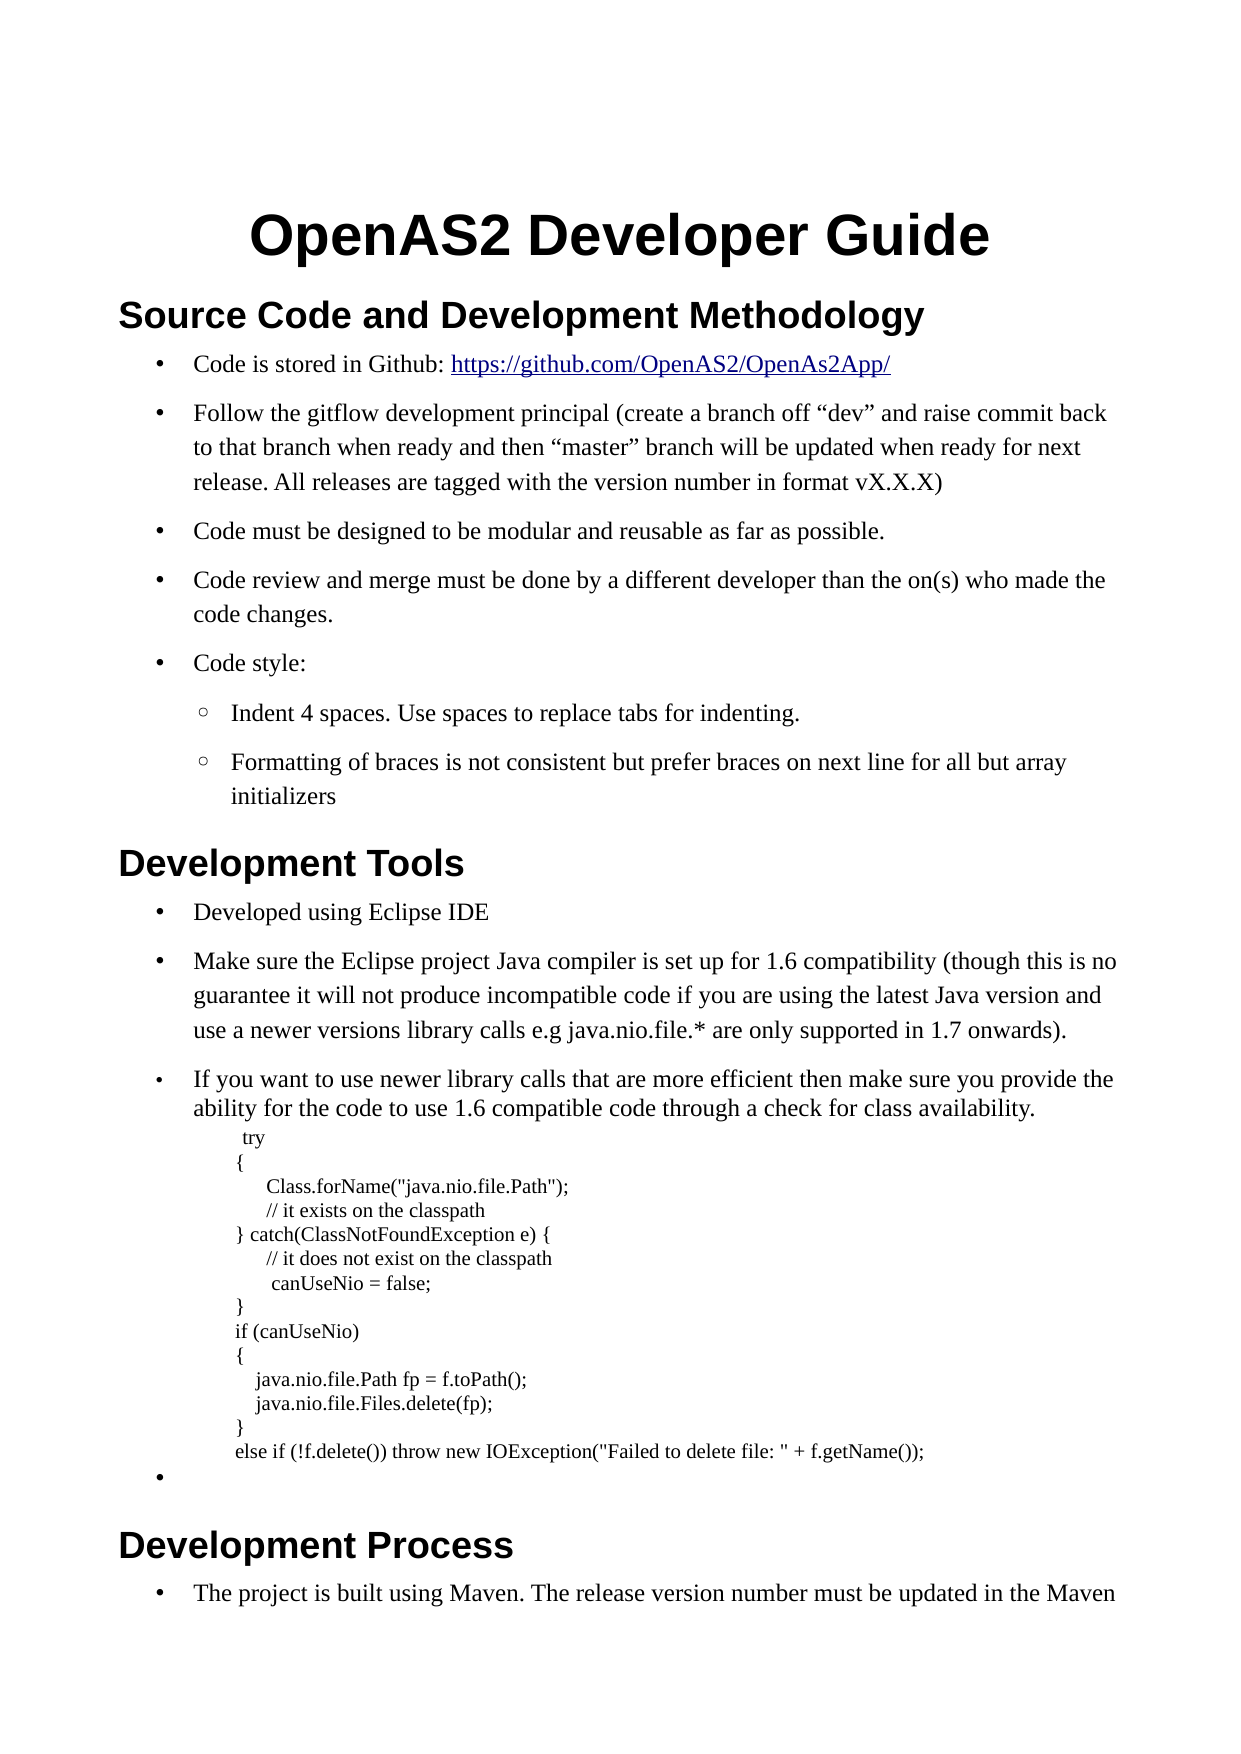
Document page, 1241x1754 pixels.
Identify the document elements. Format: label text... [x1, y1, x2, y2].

title OpenAS2 Developer Guide [118, 201, 1122, 268]
list If you want to use newer library calls that are more efficient then make sure you provide the ability for the code to use 1.6 compatible code through a check for class availability. try [156, 1064, 1122, 1150]
subtitle Development Tools [118, 841, 1122, 884]
list Code must be designed to be modular and reusable as far as possible. [156, 516, 1122, 545]
subtitle Source Code and Development Methodology [118, 293, 1122, 336]
text { [193, 1150, 1122, 1174]
text if (canUseNio) [193, 1318, 1122, 1343]
text // it exists on the classpath [193, 1198, 1122, 1222]
text // it does not exist on the classpath [193, 1246, 1122, 1270]
text { [193, 1343, 1122, 1367]
text } [193, 1415, 1122, 1439]
list Code style: [156, 648, 1122, 677]
text } [193, 1294, 1122, 1318]
list Code review and merge must be done by a different developer than the on(s) who made the code changes. [156, 565, 1122, 628]
text Class.forName("java.nio.file.Path"); [193, 1174, 1122, 1198]
list Follow the gitflow development principal (create a branch off “dev” and raise commit back to that branch when ready and then “master” branch will be updated when ready for next release. All releases are tagged with the version number in format vX.X.X) [156, 398, 1122, 496]
list Make sure the Eclipse project Java compiler is set up for 1.6 compatibility (though this is no guarantee it will not produce incompatible code if you are using the latest Java version and use a newer versions library calls e.g java.nio.file.* are only supported in 1.7 onwards). [156, 946, 1122, 1043]
list Developed using Eclipse IDE [156, 897, 1122, 926]
list Indent 4 spaces. Use spaces to replace tabs for indenting. [193, 698, 1122, 726]
text canUseNio = false; [193, 1270, 1122, 1294]
text java.nio.file.Path fp = f.toPath(); [193, 1367, 1122, 1391]
list The project is built using Maven. The release version number must be updated in the Maven [156, 1578, 1122, 1607]
text else if (!f.delete()) throw new IOException("Failed to delete file: " + f.getName()); [193, 1439, 1122, 1463]
text } catch(ClassNotFoundException e) { [193, 1222, 1122, 1246]
list Code is stored in Github: https://github.com/OpenAS2/OpenAs2App/ [156, 349, 1122, 378]
subtitle Development Process [118, 1522, 1122, 1566]
list Formatting of braces is not consistent but prefer braces on next line for all but array initializers [193, 747, 1122, 810]
text java.nio.file.Files.delete(fp); [193, 1391, 1122, 1415]
